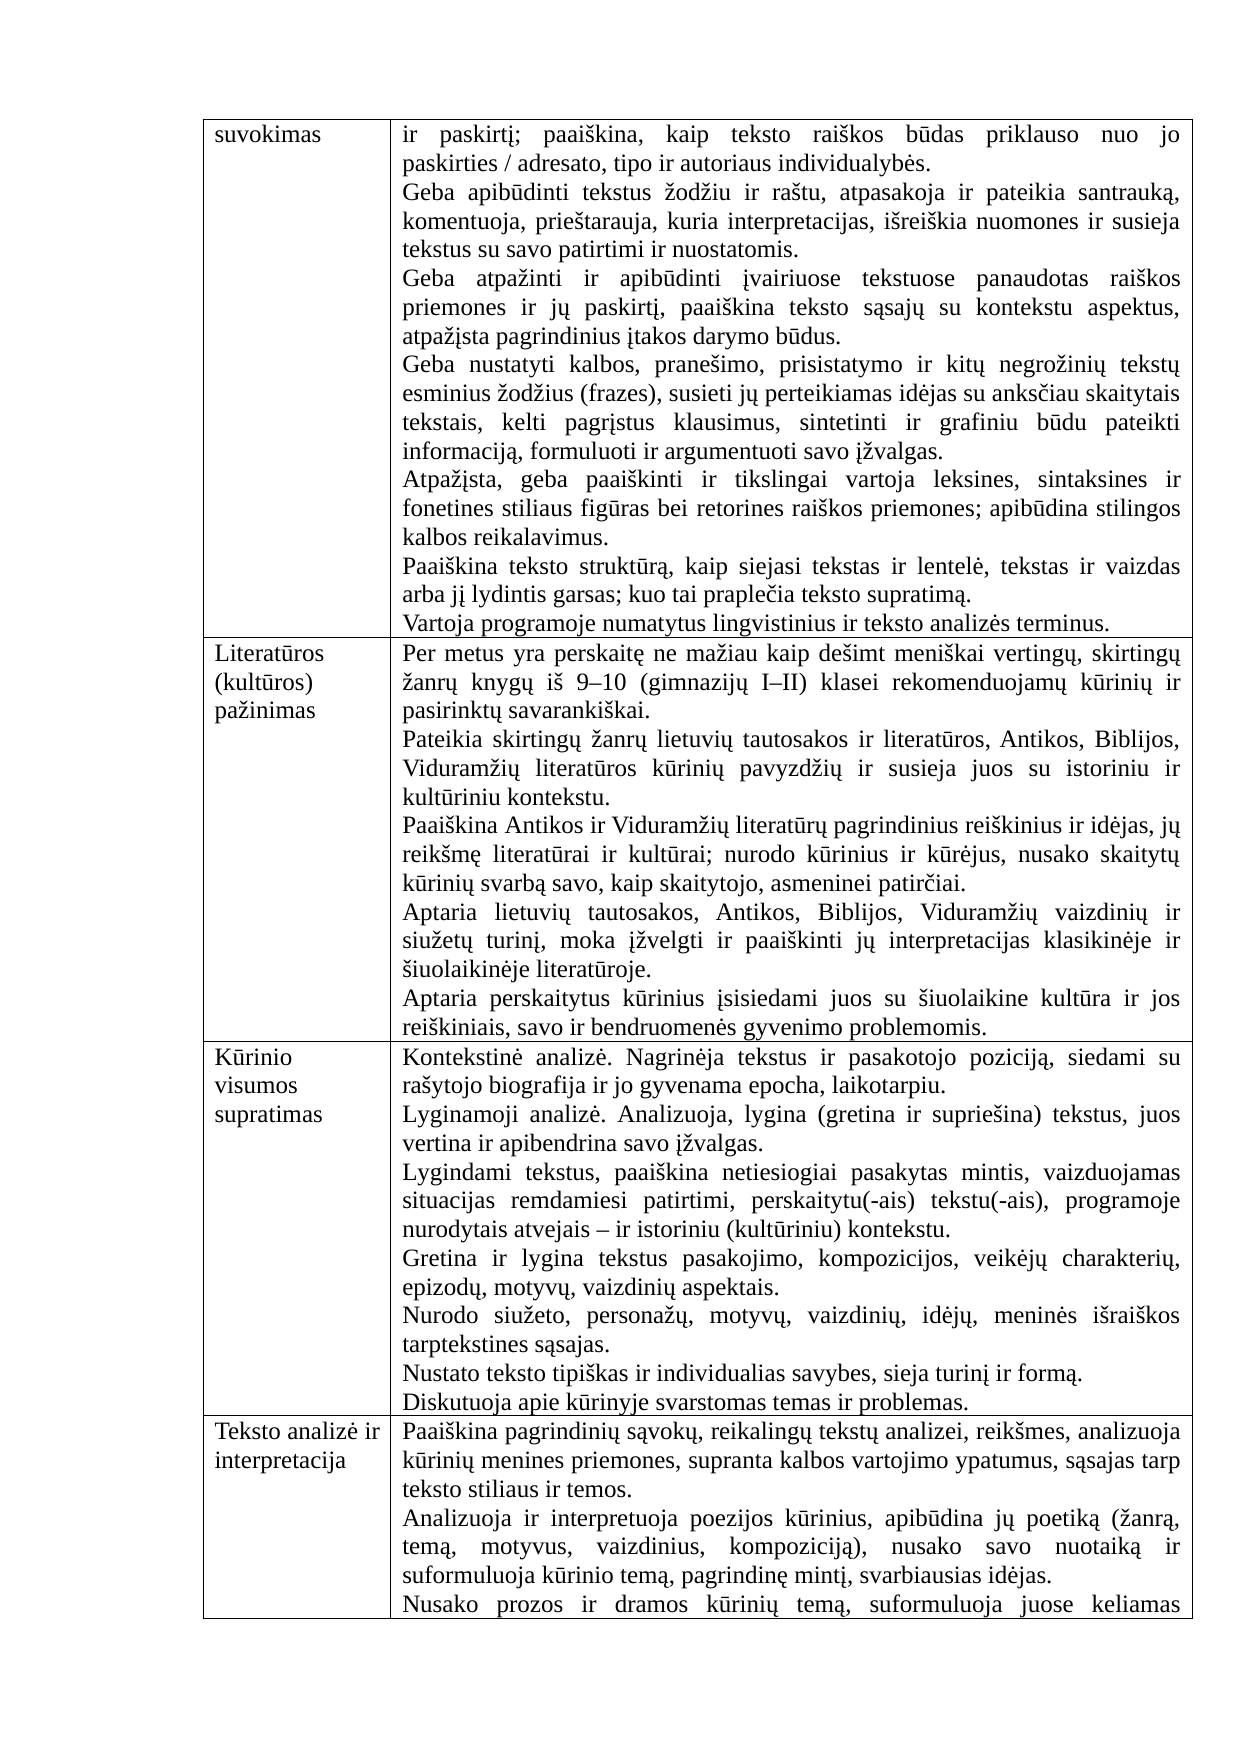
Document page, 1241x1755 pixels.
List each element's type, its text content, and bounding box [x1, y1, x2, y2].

table_cell ir paskirtį; paaiškina, kaip teksto raiškos būdas priklauso nuo jo paskirties / adresato, tipo ir autoriaus individualybės. Geba apibūdinti tekstus žodžiu ir raštu, atpasakoja ir pateikia santrauką, komentuoja, prieštarauja, kuria interpretacijas, išreiškia nuomones ir susieja tekstus su savo patirtimi ir nuostatomis. Geba atpažinti ir apibūdinti įvairiuose tekstuose panaudotas raiškos priemones ir jų paskirtį, paaiškina teksto sąsajų su kontekstu aspektus, atpažįsta pagrindinius įtakos darymo būdus. Geba nustatyti kalbos, pranešimo, prisistatymo ir kitų negrožinių tekstų esminius žodžius (frazes), susieti jų perteikiamas idėjas su anksčiau skaitytais tekstais, kelti pagrįstus klausimus, sintetinti ir grafiniu būdu pateikti informaciją, formuluoti ir argumentuoti savo įžvalgas. Atpažįsta, geba paaiškinti ir tikslingai vartoja leksines, sintaksines ir fonetines stiliaus figūras bei retorines raiškos priemones; apibūdina stilingos kalbos reikalavimus. Paaiškina teksto struktūrą, kaip siejasi tekstas ir lentelė, tekstas ir vaizdas arba jį lydintis garsas; kuo tai praplečia teksto supratimą. Vartoja programoje numatytus lingvistinius ir teksto analizės terminus. [391, 120, 1192, 637]
table_cell Per metus yra perskaitę ne mažiau kaip dešimt meniškai vertingų, skirtingų žanrų knygų iš 9–10 (gimnazijų I–II) klasei rekomenduojamų kūrinių ir pasirinktų savarankiškai. Pateikia skirtingų žanrų lietuvių tautosakos ir literatūros, Antikos, Biblijos, Viduramžių literatūros kūrinių pavyzdžių ir susieja juos su istoriniu ir kultūriniu kontekstu. Paaiškina Antikos ir Viduramžių literatūrų pagrindinius reiškinius ir idėjas, jų reikšmę literatūrai ir kultūrai; nurodo kūrinius ir kūrėjus, nusako skaitytų kūrinių svarbą savo, kaip skaitytojo, asmeninei patirčiai. Aptaria lietuvių tautosakos, Antikos, Biblijos, Viduramžių vaizdinių ir siužetų turinį, moka įžvelgti ir paaiškinti jų interpretacijas klasikinėje ir šiuolaikinėje literatūroje. Aptaria perskaitytus kūrinius įsisiedami juos su šiuolaikine kultūra ir jos reiškiniais, savo ir bendruomenės gyvenimo problemomis. [391, 638, 1192, 1041]
table_cell Kontekstinė analizė. Nagrinėja tekstus ir pasakotojo poziciją, siedami su rašytojo biografija ir jo gyvenama epocha, laikotarpiu. Lyginamoji analizė. Analizuoja, lygina (gretina ir supriešina) tekstus, juos vertina ir apibendrina savo įžvalgas. Lygindami tekstus, paaiškina netiesiogiai pasakytas mintis, vaizduojamas situacijas remdamiesi patirtimi, perskaitytu(-ais) tekstu(-ais), programoje nurodytais atvejais – ir istoriniu (kultūriniu) kontekstu. Gretina ir lygina tekstus pasakojimo, kompozicijos, veikėjų charakterių, epizodų, motyvų, vaizdinių aspektais. Nurodo siužeto, personažų, motyvų, vaizdinių, idėjų, meninės išraiškos tarptekstines sąsajas. Nustato teksto tipiškas ir individualias savybes, sieja turinį ir formą. Diskutuoja apie kūrinyje svarstomas temas ir problemas. [391, 1042, 1192, 1415]
table_cell Paaiškina pagrindinių sąvokų, reikalingų tekstų analizei, reikšmes, analizuoja kūrinių menines priemones, supranta kalbos vartojimo ypatumus, sąsajas tarp teksto stiliaus ir temos. Analizuoja ir interpretuoja poezijos kūrinius, apibūdina jų poetiką (žanrą, temą, motyvus, vaizdinius, kompoziciją), nusako savo nuotaiką ir suformuluoja kūrinio temą, pagrindinę mintį, svarbiausias idėjas. Nusako prozos ir dramos kūrinių temą, suformuluoja juose keliamas [391, 1416, 1192, 1618]
table_cell suvokimas [204, 120, 390, 637]
table_cell Kūrinio visumos supratimas [204, 1042, 390, 1415]
table_cell Literatūros (kultūros) pažinimas [204, 638, 390, 1041]
table_cell Teksto analizė ir interpretacija [204, 1416, 390, 1618]
